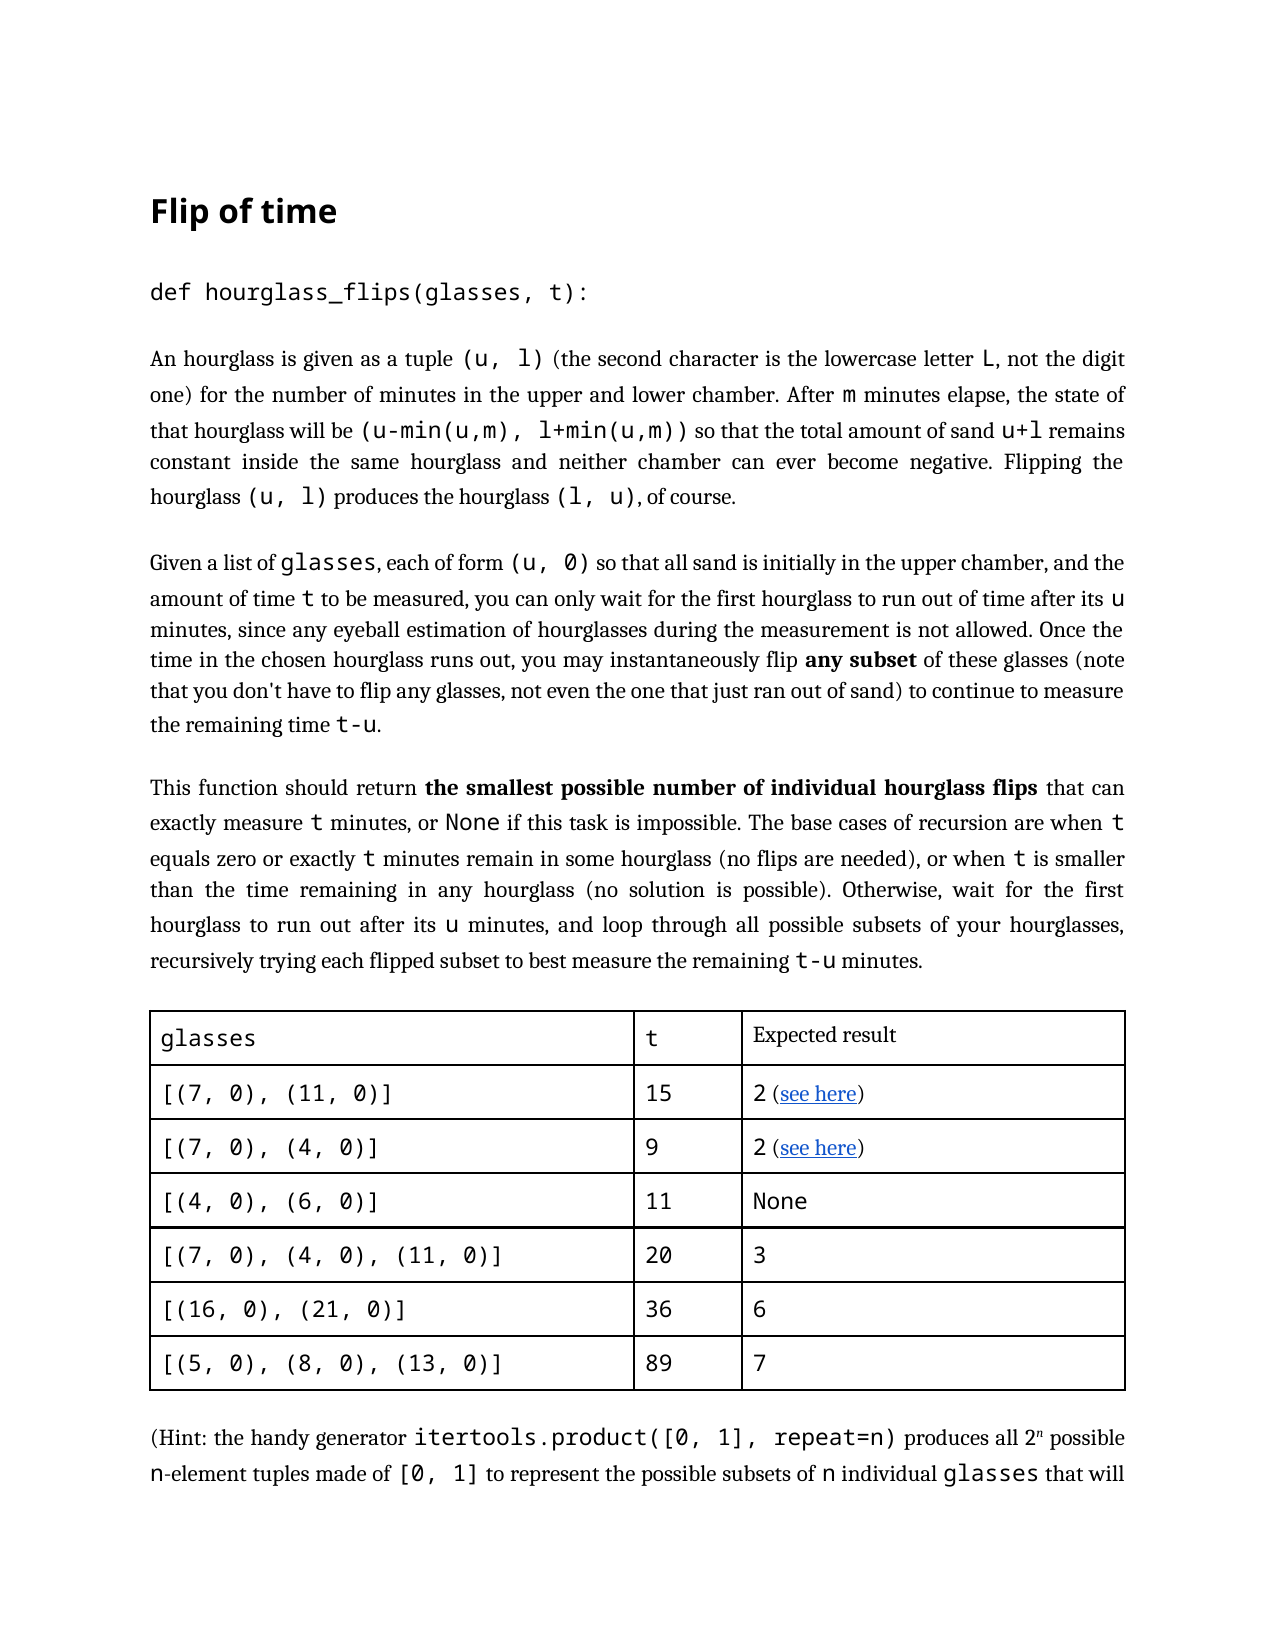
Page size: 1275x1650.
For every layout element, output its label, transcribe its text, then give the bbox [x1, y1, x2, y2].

text This function should return the smallest possible number of individual hourglass flips that can exactly measure t minutes, or None if this task is impossible. The base cases of recursion are when t equals zero or exactly t minutes remain in some hourglass (no flips are needed), or when t is smaller than the time remaining in any hourglass (no solution is possible). Otherwise, wait for the first hourglass to run out after its u minutes, and loop through all possible subsets of your hourglasses, recursively trying each flipped subset to best measure the remaining t-u minutes. [150, 774, 1125, 975]
text Given a list of glasses, each of form (u, 0) so that all sand is initially in the upper chamber, and the amount of time t to be measured, you can only wait for the first hourglass to run out of time after its u minutes, since any eyeball estimation of hourglasses during the measurement is not allowed. Once the time in the chosen hourglass runs out, you may instantaneously flip any subset of these glasses (note that you don't have to flip any glasses, not even the one that just ran out of sand) to continue to measure the remaining time t-u. [150, 546, 1125, 740]
table_header Expected result [743, 1012, 1124, 1064]
table_cell 7 [743, 1337, 1124, 1389]
table_cell 2 (see here) [743, 1066, 1124, 1118]
text def hourglass_flips(glasses, t): [150, 276, 1125, 307]
text An hourglass is given as a tuple (u, l) (the second character is the lowercase letter L, not the digit one) for the number of minutes in the upper and lower chamber. After m minutes elapse, the state of that hourglass will be (u-min(u,m), l+min(u,m)) so that the total amount of sand u+l remains constant inside the same hourglass and neither chamber can ever become negative. Flipping the hourglass (u, l) produces the hourglass (l, u), of course. [150, 342, 1125, 511]
table_cell 9 [635, 1120, 741, 1172]
table_cell [(16, 0), (21, 0)] [151, 1283, 633, 1335]
table_header glasses [151, 1012, 633, 1064]
table_header t [635, 1012, 741, 1064]
table_cell 6 [743, 1283, 1124, 1335]
table_cell [(7, 0), (11, 0)] [151, 1066, 633, 1118]
table_cell 11 [635, 1174, 741, 1226]
table_cell [(7, 0), (4, 0)] [151, 1120, 633, 1172]
table_cell 15 [635, 1066, 741, 1118]
table_cell 3 [743, 1229, 1124, 1281]
table_cell 20 [635, 1229, 741, 1281]
table_cell 36 [635, 1283, 741, 1335]
text (Hint: the handy generator itertools.product([0, 1], repeat=n) produces all 2n possible n-element tuples made of [0, 1] to represent the possible subsets of n individual glasses that will [150, 1421, 1125, 1488]
table_cell [(4, 0), (6, 0)] [151, 1174, 633, 1226]
table_cell 89 [635, 1337, 741, 1389]
table_cell [(5, 0), (8, 0), (13, 0)] [151, 1337, 633, 1389]
table_cell [(7, 0), (4, 0), (11, 0)] [151, 1229, 633, 1281]
table_cell 2 (see here) [743, 1120, 1124, 1172]
table_cell None [743, 1174, 1124, 1226]
subtitle Flip of time [150, 187, 1125, 233]
